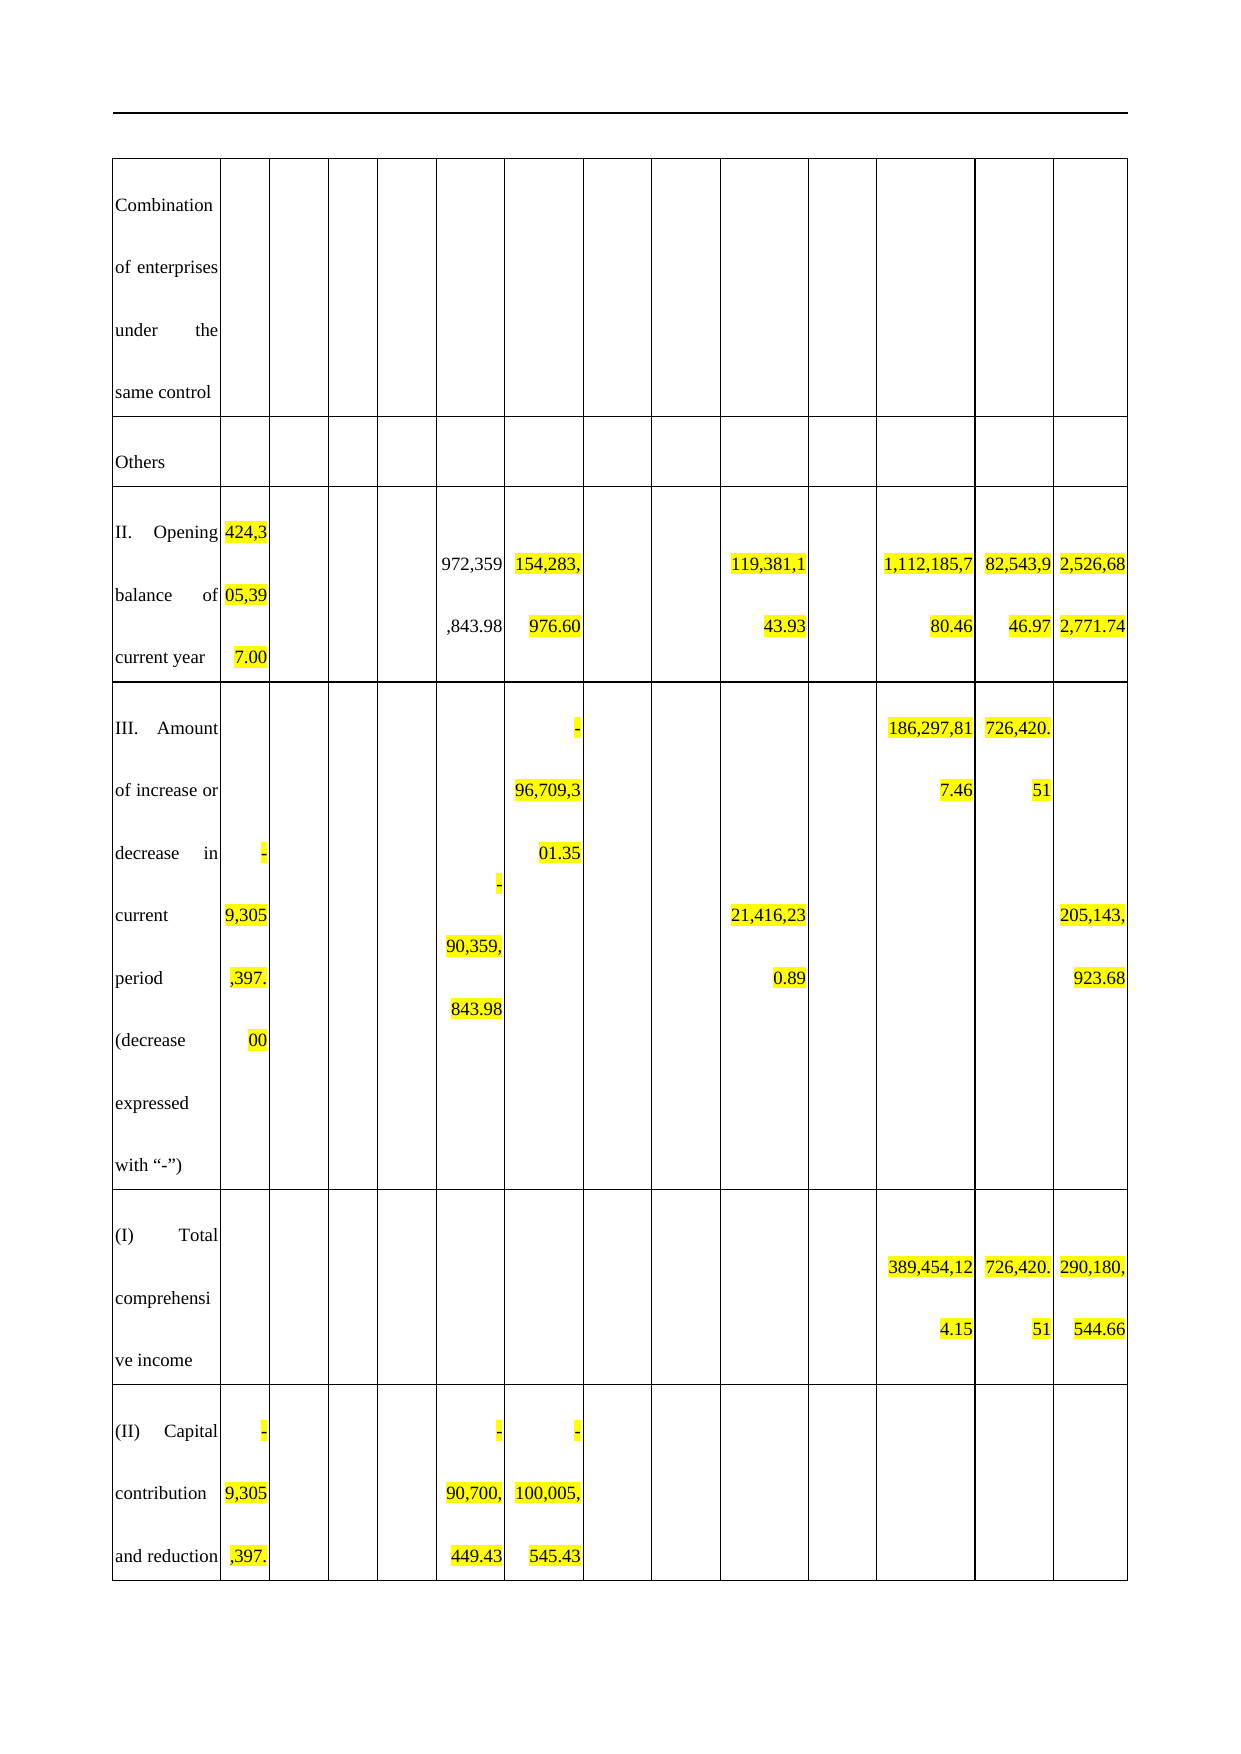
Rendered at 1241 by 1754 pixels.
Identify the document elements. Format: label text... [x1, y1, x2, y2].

table_cell [809, 417, 876, 486]
table_cell [378, 487, 436, 681]
table_cell 154,283,976.60 [505, 487, 583, 681]
table_cell [329, 1190, 377, 1384]
table_cell [809, 1385, 876, 1579]
table_cell [976, 1385, 1053, 1579]
table_cell [584, 487, 651, 681]
table_cell [505, 1190, 583, 1384]
table_cell 1,112,185,780.46 [877, 487, 974, 681]
table_cell [270, 683, 328, 1189]
table_cell -9,305,397. [221, 1385, 269, 1579]
table_cell [505, 159, 583, 416]
table_cell [652, 159, 720, 416]
table_cell [221, 1190, 269, 1384]
table_cell [1054, 159, 1127, 416]
table_cell [329, 159, 377, 416]
table_cell [652, 683, 720, 1189]
table_cell [652, 487, 720, 681]
table_cell [877, 159, 974, 416]
table_cell 2,526,682,771.74 [1054, 487, 1127, 681]
table_cell [652, 417, 720, 486]
table_cell 186,297,817.46 [877, 683, 974, 1189]
table_cell [505, 417, 583, 486]
table_cell -96,709,301.35 [505, 683, 583, 1189]
table_cell 21,416,230.89 [721, 683, 808, 1189]
table_cell [584, 1385, 651, 1579]
table_cell [270, 487, 328, 681]
table_cell [378, 683, 436, 1189]
table_cell II. Opening balance of current year [113, 487, 220, 681]
table_cell [1054, 417, 1127, 486]
table_cell [721, 1385, 808, 1579]
table_cell [652, 1190, 720, 1384]
table_cell [221, 159, 269, 416]
table_cell [437, 159, 504, 416]
table_cell III. Amount of increase or decrease in current period (decrease expressed with “-”) [113, 683, 220, 1189]
table_cell [270, 417, 328, 486]
table_cell [721, 159, 808, 416]
table_cell [721, 1190, 808, 1384]
table_cell 290,180,544.66 [1054, 1190, 1127, 1384]
table_cell -9,305,397.00 [221, 683, 269, 1189]
table_cell [378, 417, 436, 486]
table_cell [437, 1190, 504, 1384]
table_cell 119,381,143.93 [721, 487, 808, 681]
table_cell [270, 1190, 328, 1384]
table_cell [809, 683, 876, 1189]
table_cell [877, 417, 974, 486]
table_cell 389,454,124.15 [877, 1190, 974, 1384]
table_cell [378, 1385, 436, 1579]
table_cell 972,359,843.98 [437, 487, 504, 681]
table_cell -90,700,449.43 [437, 1385, 504, 1579]
table_cell [378, 159, 436, 416]
table_cell 205,143,923.68 [1054, 683, 1127, 1189]
table_cell [270, 159, 328, 416]
table_cell Others [113, 417, 220, 486]
table_cell 82,543,946.97 [976, 487, 1053, 681]
table_cell 726,420.51 [976, 1190, 1053, 1384]
table_cell [329, 487, 377, 681]
table_cell [270, 1385, 328, 1579]
table_cell [584, 683, 651, 1189]
table_cell (I) Total comprehensive income [113, 1190, 220, 1384]
table_cell [976, 417, 1053, 486]
table_cell [329, 1385, 377, 1579]
table_cell (II) Capital contribution and reduction [113, 1385, 220, 1579]
table_cell [652, 1385, 720, 1579]
table_cell 424,305,397.00 [221, 487, 269, 681]
table_cell [221, 417, 269, 486]
table_cell [584, 1190, 651, 1384]
table_cell Combination of enterprises under the same control [113, 159, 220, 416]
table_cell [976, 159, 1053, 416]
table_cell -100,005,545.43 [505, 1385, 583, 1579]
table_cell 726,420.51 [976, 683, 1053, 1189]
table_cell -90,359,843.98 [437, 683, 504, 1189]
table_cell [329, 683, 377, 1189]
table_cell [809, 487, 876, 681]
table_cell [1054, 1385, 1127, 1579]
table_cell [809, 1190, 876, 1384]
table_cell [584, 417, 651, 486]
table_cell [809, 159, 876, 416]
table_cell [329, 417, 377, 486]
table_cell [437, 417, 504, 486]
table_cell [877, 1385, 974, 1579]
table_cell [584, 159, 651, 416]
table_cell [378, 1190, 436, 1384]
table_cell [721, 417, 808, 486]
